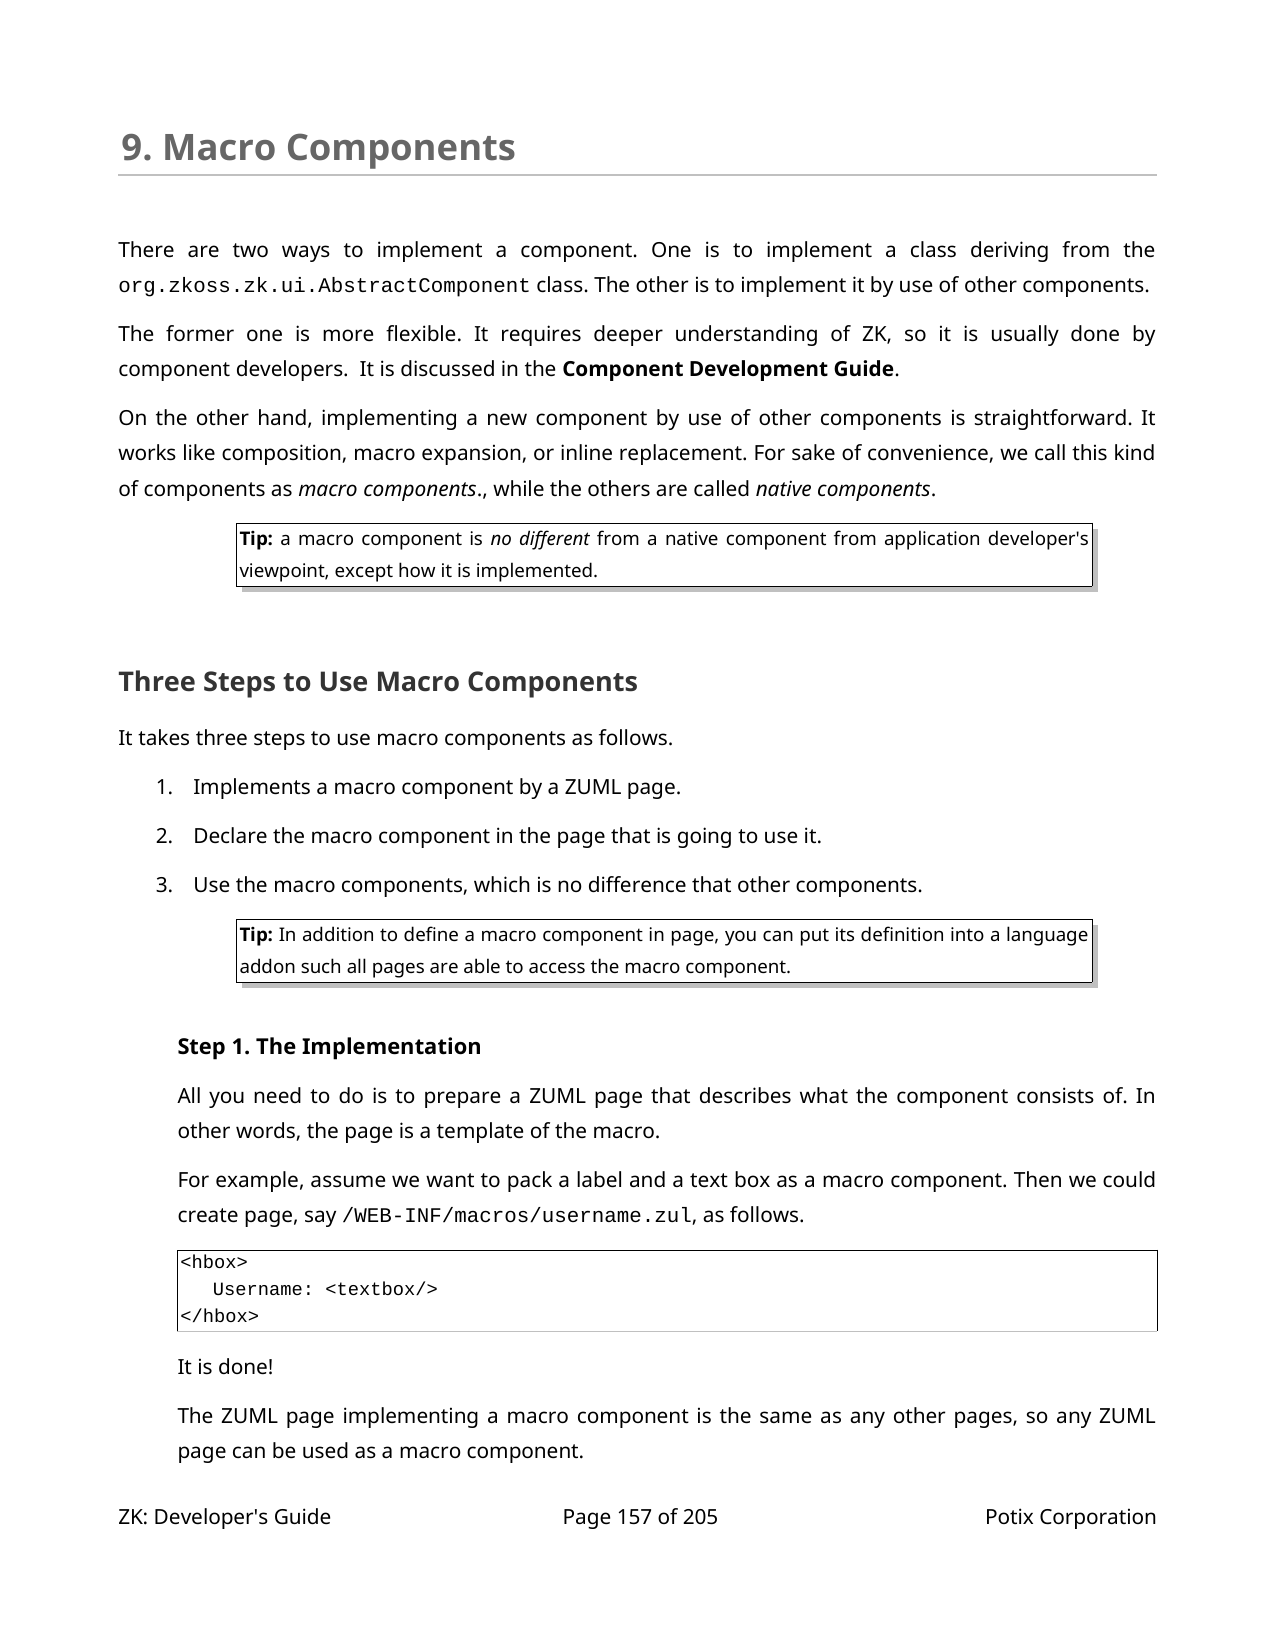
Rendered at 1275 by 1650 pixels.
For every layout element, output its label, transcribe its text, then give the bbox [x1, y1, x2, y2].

text <hbox> [178, 1251, 1157, 1274]
subtitle 9. Macro Components [118, 118, 1157, 174]
subtitle Step 1. The Implementation [177, 1031, 1157, 1061]
text </hbox> [178, 1304, 1157, 1331]
text For example, assume we want to pack a label and a text box as a macro component. Then we could create page, say /WEB-INF/macros/username.zul, as follows. [177, 1165, 1157, 1229]
text On the other hand, implementing a new component by use of other components is straightforward. It works like composition, macro expansion, or inline replacement. For sake of convenience, we call this kind of components as macro components., while the others are called native components. [118, 403, 1157, 502]
list Implements a macro component by a ZUML page. [156, 772, 1157, 800]
text Tip: In addition to define a macro component in page, you can put its definition into a language addon such all pages are able to access the macro component. [237, 920, 1092, 982]
text It is done! [177, 1352, 1157, 1380]
text It takes three steps to use macro components as follows. [118, 723, 1157, 751]
text Tip: a macro component is no different from a native component from application developer's viewpoint, except how it is implemented. [237, 524, 1092, 586]
text The former one is more flexible. It requires deeper understanding of ZK, so it is usually done by component developers. It is discussed in the Component Development Guide. [118, 319, 1157, 383]
list Use the macro components, which is no difference that other components. [156, 870, 1157, 898]
text All you need to do is to prepare a ZUML page that describes what the component consists of. In other words, the page is a template of the macro. [177, 1081, 1157, 1144]
text The ZUML page implementing a macro component is the same as any other pages, so any ZUML page can be used as a macro component. [177, 1401, 1157, 1464]
text There are two ways to implement a component. One is to implement a class deriving from the org.zkoss.zk.ui.AbstractComponent class. The other is to implement it by use of other components. [118, 235, 1157, 299]
subtitle Three Steps to Use Macro Components [118, 663, 1157, 699]
text Username: <textbox/> [178, 1277, 1157, 1301]
list Declare the macro component in the page that is going to use it. [156, 821, 1157, 849]
